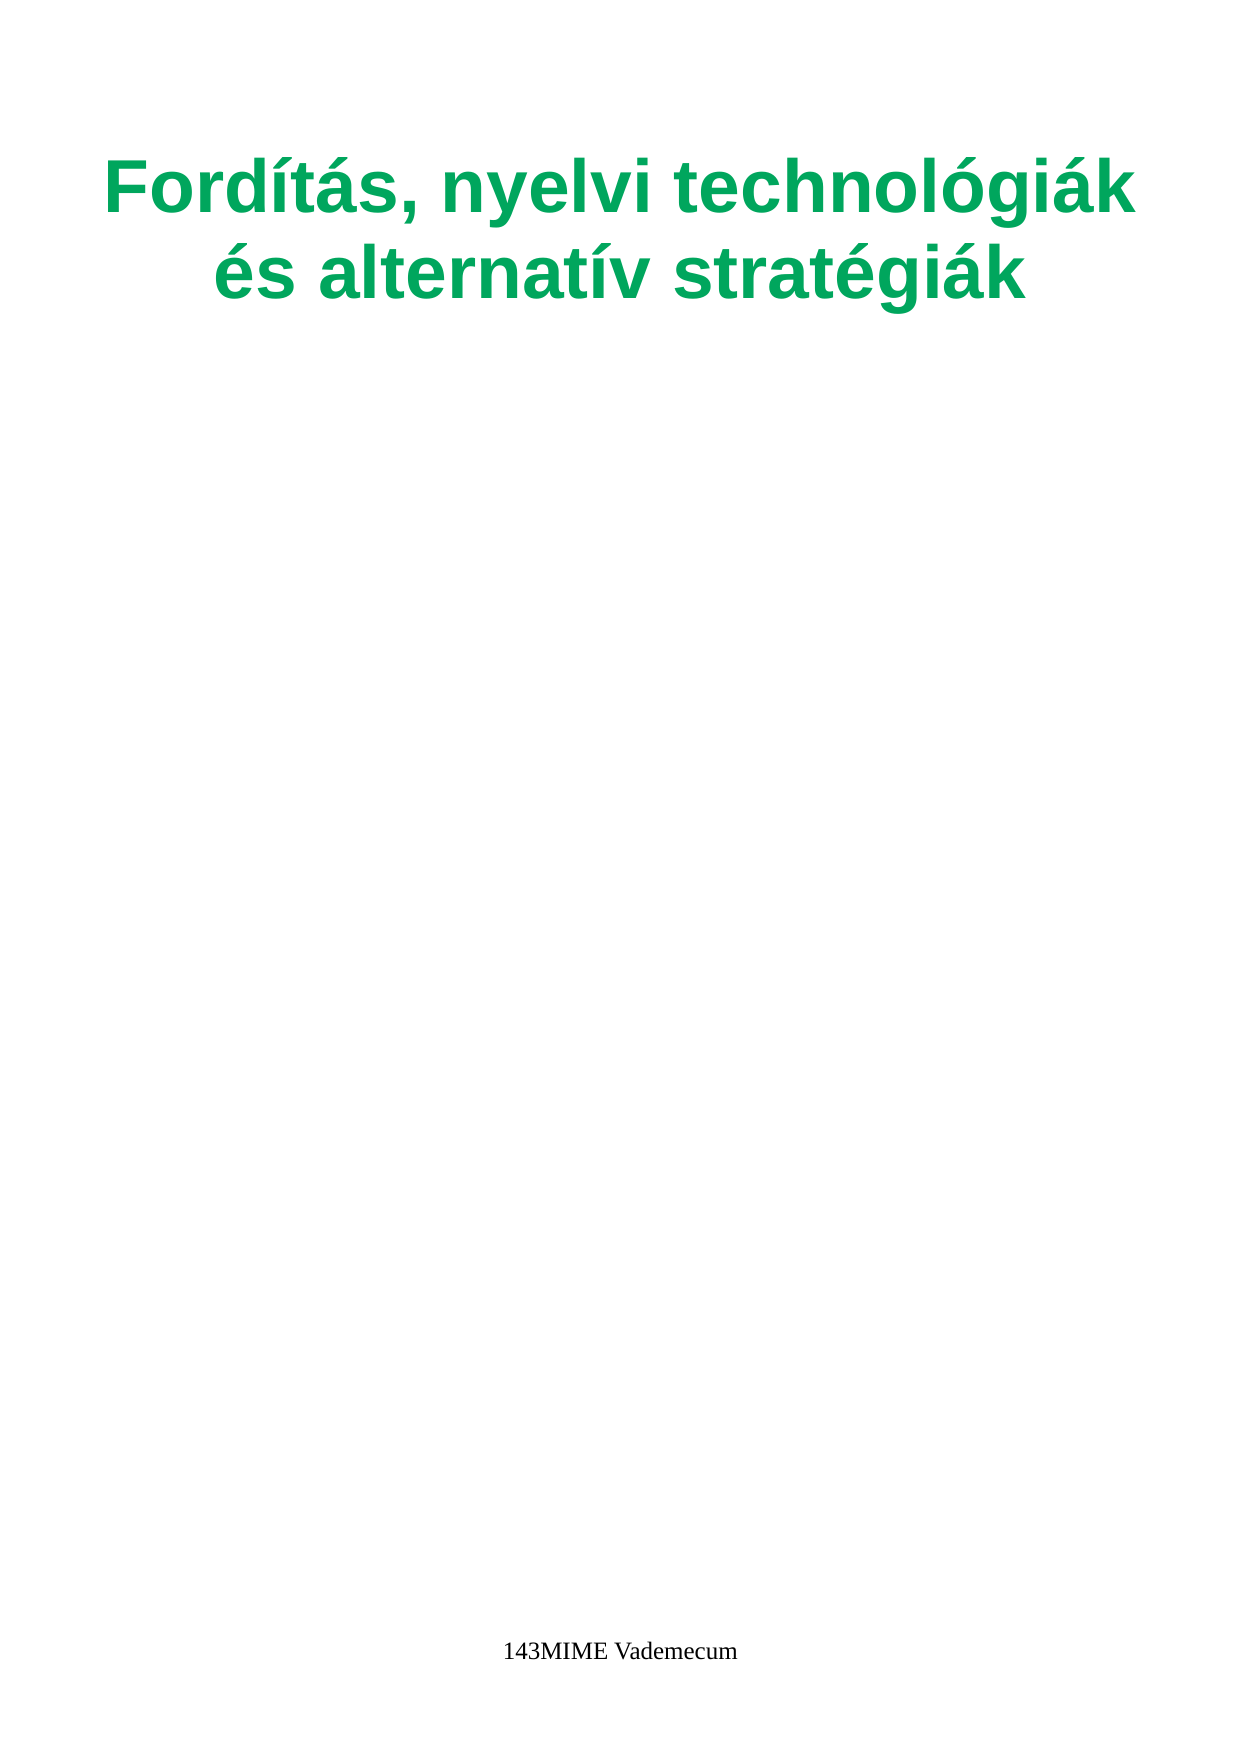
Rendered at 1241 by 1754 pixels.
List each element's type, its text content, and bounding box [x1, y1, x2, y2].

title Fordítás, nyelvi technológiák és alternatív stratégiák [88, 142, 1152, 315]
